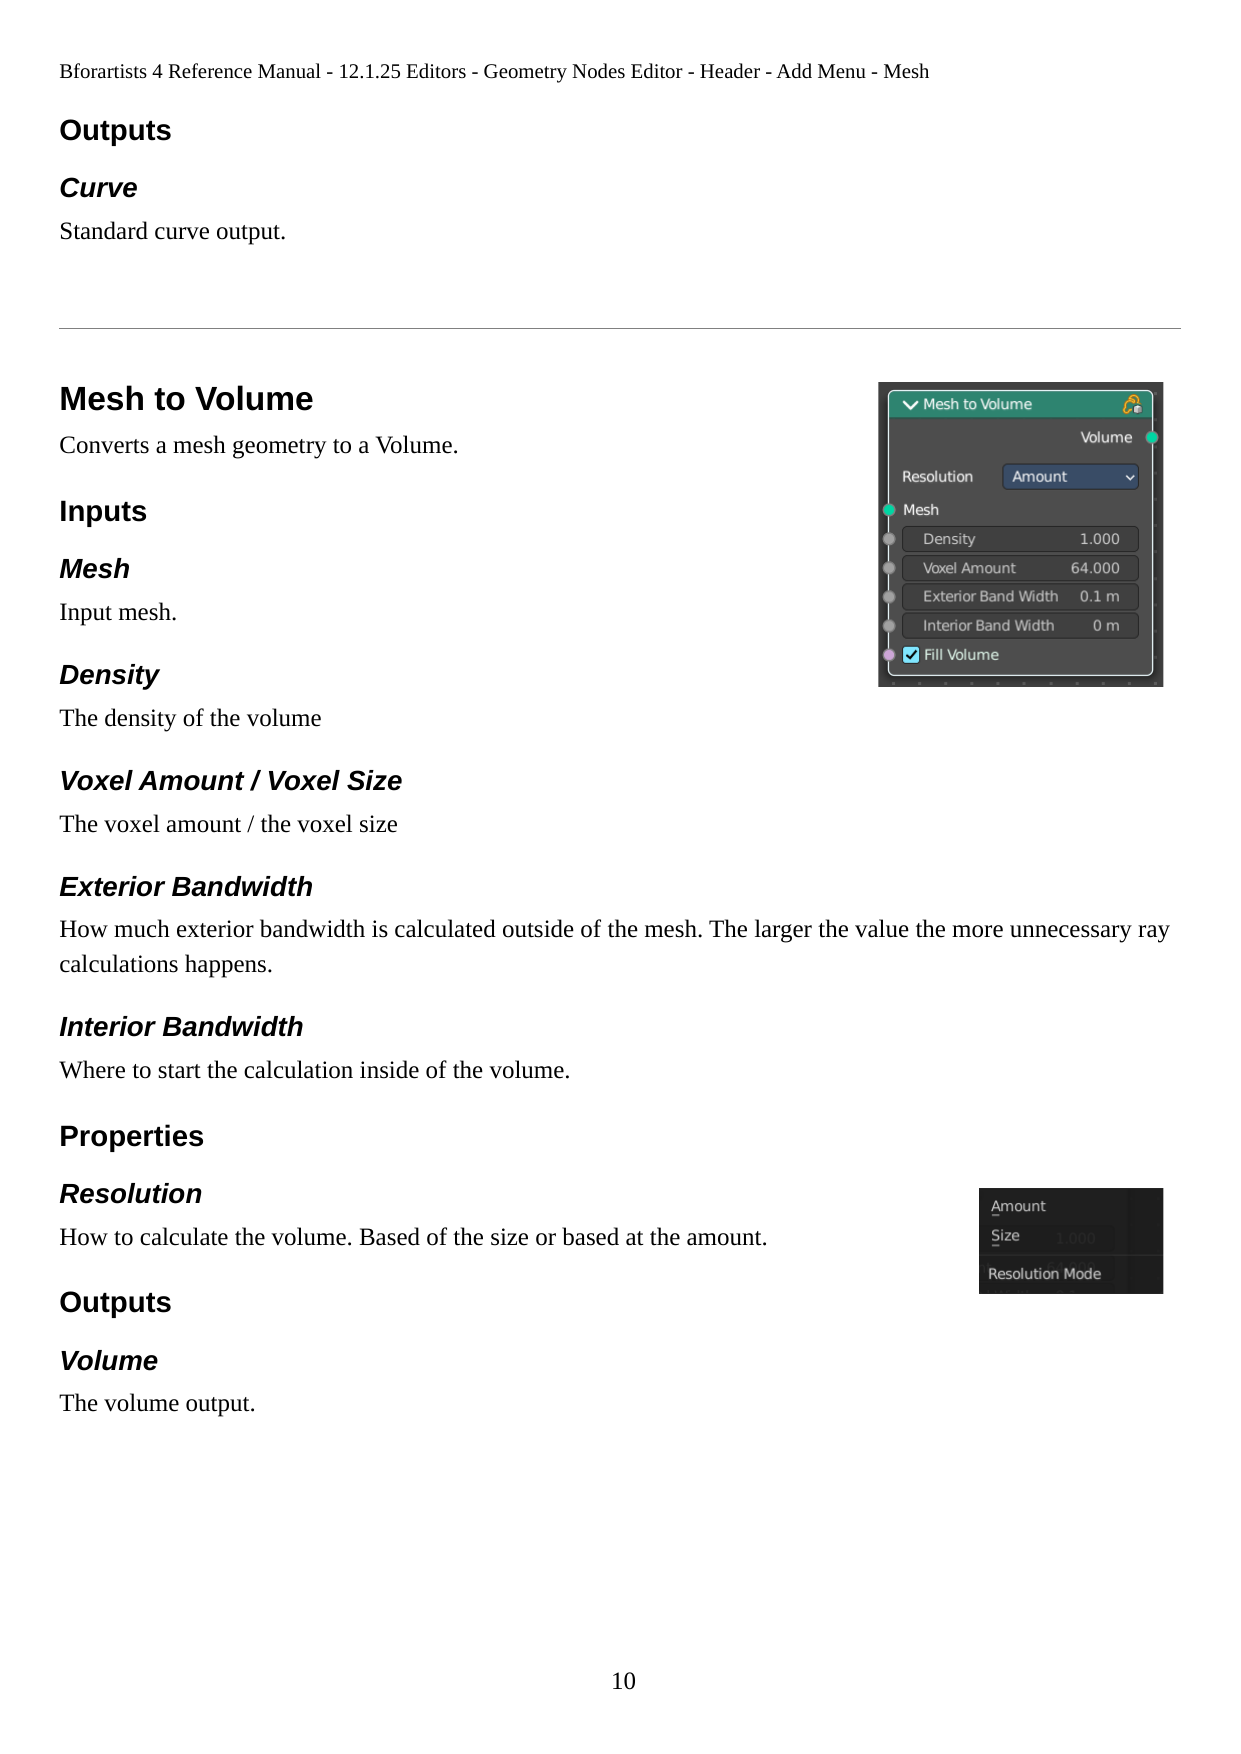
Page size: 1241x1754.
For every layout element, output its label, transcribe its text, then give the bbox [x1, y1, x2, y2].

subtitle [1164, 494, 1181, 527]
subtitle Curve [59, 171, 1181, 203]
subtitle Voxel Amount / Voxel Size [59, 764, 1181, 796]
picture [878, 382, 1164, 687]
subtitle Resolution [59, 1177, 1181, 1209]
subtitle Exterior Bandwidth [59, 870, 1181, 902]
subtitle Inputs [59, 494, 878, 527]
text Standard curve output. [59, 216, 1181, 244]
picture [979, 1188, 1164, 1294]
subtitle Properties [59, 1119, 1181, 1152]
text The voxel amount / the voxel size [59, 809, 1181, 837]
subtitle Volume [59, 1344, 1181, 1376]
text Where to start the calculation inside of the volume. [59, 1055, 1181, 1084]
text Converts a mesh geometry to a Volume. [59, 430, 878, 459]
subtitle Outputs [59, 113, 1181, 146]
text Input mesh. [59, 597, 878, 626]
subtitle Mesh [59, 552, 878, 584]
text How to calculate the volume. Based of the size or based at the amount. [59, 1222, 979, 1251]
subtitle Outputs [59, 1285, 1181, 1319]
text The density of the volume [59, 703, 1181, 731]
text The volume output. [59, 1388, 1181, 1417]
subtitle Mesh to Volume [59, 379, 1181, 417]
text How much exterior bandwidth is calculated outside of the mesh. The larger the value the more unnecessary ray calculations happens. [59, 914, 1181, 978]
subtitle Interior Bandwidth [59, 1011, 1181, 1042]
text [1164, 597, 1181, 626]
subtitle [1164, 552, 1181, 584]
subtitle Density [59, 658, 1181, 690]
